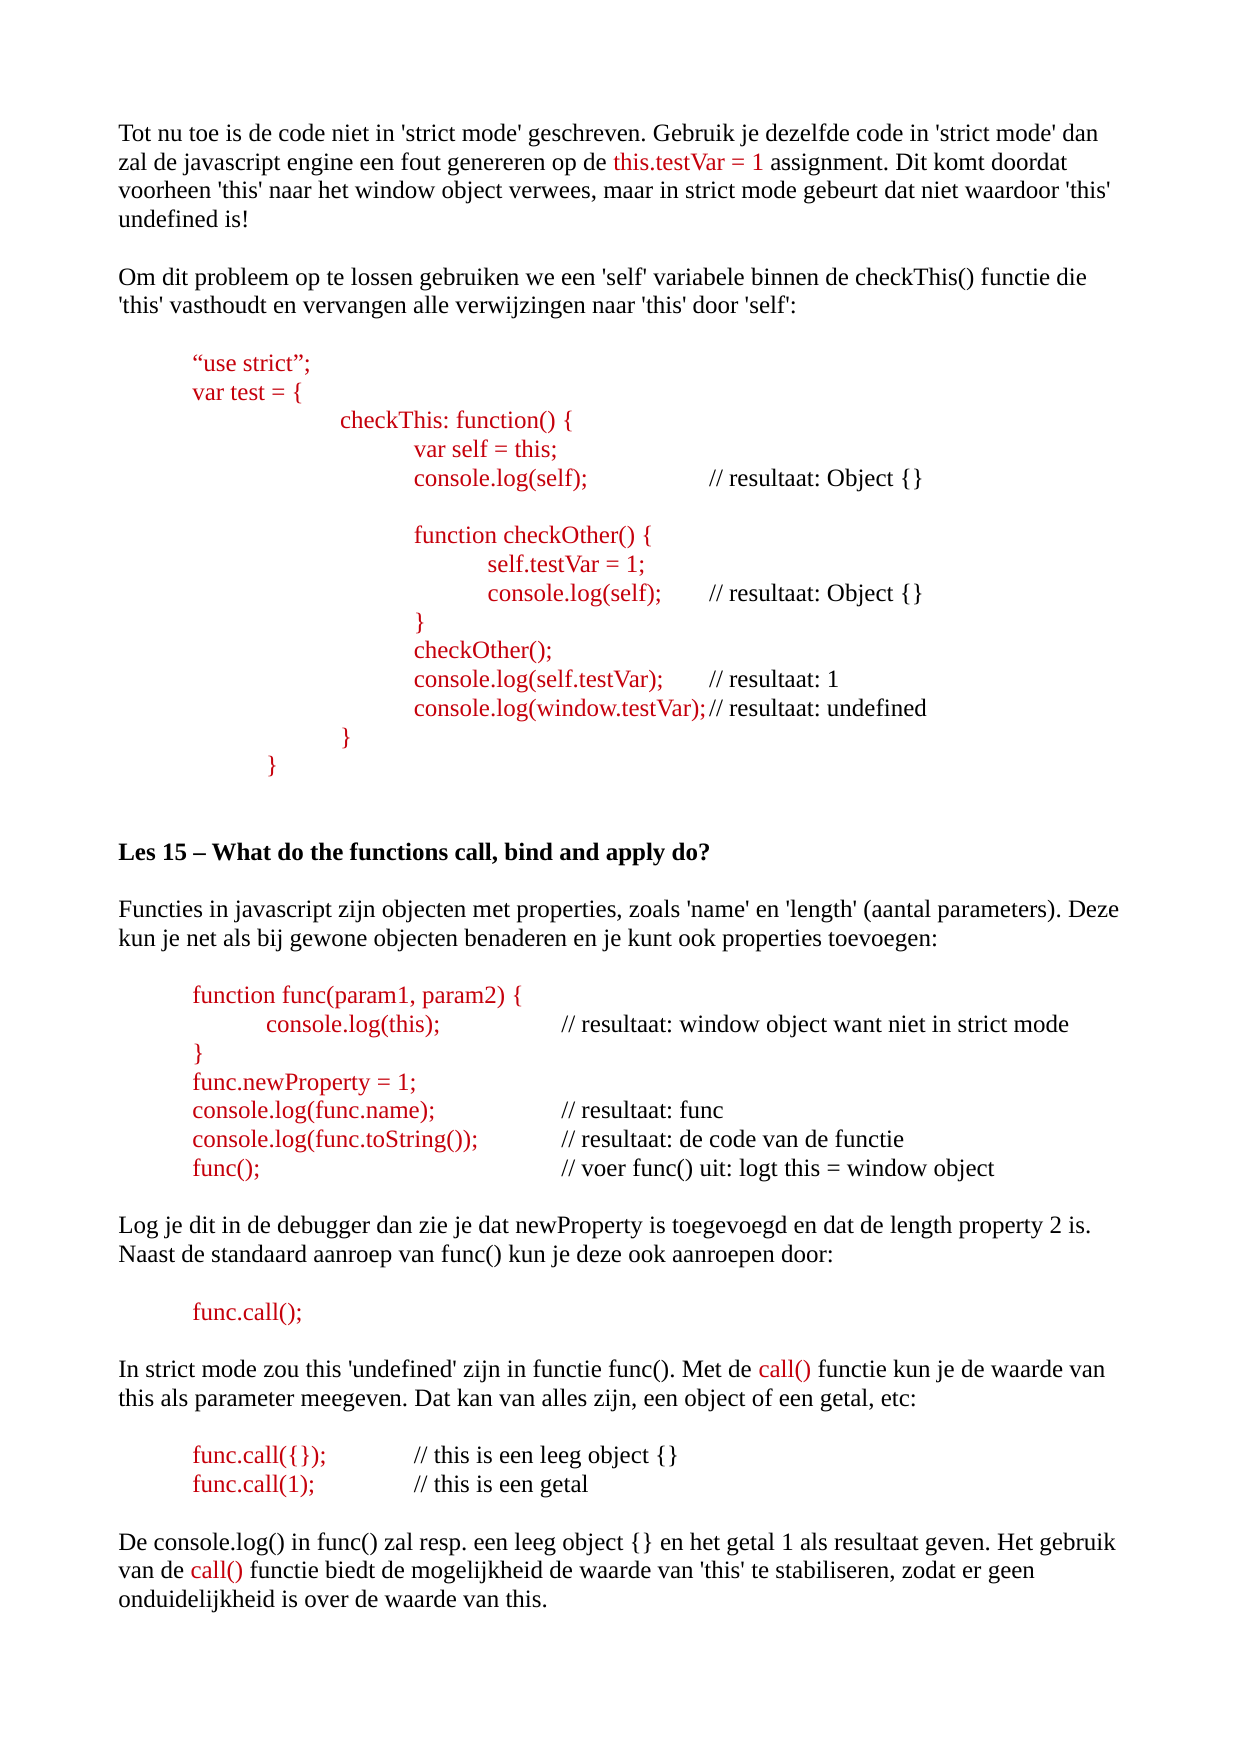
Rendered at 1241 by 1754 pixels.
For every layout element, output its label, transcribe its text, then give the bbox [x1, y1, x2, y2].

text Les 15 – What do the functions call, bind and apply do? [118, 837, 1122, 866]
text func.call(); [118, 1297, 1122, 1326]
text Log je dit in de debugger dan zie je dat newProperty is toegevoegd en dat de length property 2 is. Naast de standaard aanroep van func() kun je deze ook aanroepen door: [118, 1211, 1122, 1268]
text console.log(self.testVar); // resultaat: 1 [118, 664, 1122, 693]
text “use strict”; [118, 348, 1122, 377]
text console.log(window.testVar); // resultaat: undefined [118, 693, 1122, 722]
text console.log(func.name); // resultaat: func [118, 1096, 1122, 1124]
text func.call({}); // this is een leeg object {} [118, 1441, 1122, 1469]
text function checkOther() { [118, 521, 1122, 549]
text } [118, 751, 1122, 779]
text Om dit probleem op te lossen gebruiken we een 'self' variabele binnen de checkThis() functie die 'this' vasthoudt en vervangen alle verwijzingen naar 'this' door 'self': [118, 262, 1122, 319]
text console.log(self); // resultaat: Object {} [118, 578, 1122, 607]
text De console.log() in func() zal resp. een leeg object {} en het getal 1 als resultaat geven. Het gebruik van de call() functie biedt de mogelijkheid de waarde van 'this' te stabiliseren, zodat er geen onduidelijkheid is over de waarde van this. [118, 1527, 1122, 1613]
text } [118, 722, 1122, 751]
text checkOther(); [118, 636, 1122, 664]
text self.testVar = 1; [118, 549, 1122, 578]
text checkThis: function() { [118, 406, 1122, 434]
text var self = this; [118, 434, 1122, 463]
text var test = { [118, 377, 1122, 406]
text Tot nu toe is de code niet in 'strict mode' geschreven. Gebruik je dezelfde code in 'strict mode' dan zal de javascript engine een fout genereren op de this.testVar = 1 assignment. Dit komt doordat voorheen 'this' naar het window object verwees, maar in strict mode gebeurt dat niet waardoor 'this' undefined is! [118, 118, 1122, 233]
text In strict mode zou this 'undefined' zijn in functie func(). Met de call() functie kun je de waarde van this als parameter meegeven. Dat kan van alles zijn, een object of een getal, etc: [118, 1354, 1122, 1412]
text } [118, 1038, 1122, 1067]
text func.call(1); // this is een getal [118, 1469, 1122, 1498]
text console.log(self); // resultaat: Object {} [118, 463, 1122, 492]
text console.log(func.toString()); // resultaat: de code van de functie [118, 1124, 1122, 1153]
text func.newProperty = 1; [118, 1067, 1122, 1096]
text func(); // voer func() uit: logt this = window object [118, 1153, 1122, 1182]
text Functies in javascript zijn objecten met properties, zoals 'name' en 'length' (aantal parameters). Deze kun je net als bij gewone objecten benaderen en je kunt ook properties toevoegen: [118, 894, 1122, 952]
text function func(param1, param2) { [118, 981, 1122, 1009]
text console.log(this); // resultaat: window object want niet in strict mode [118, 1009, 1122, 1038]
text } [118, 607, 1122, 636]
